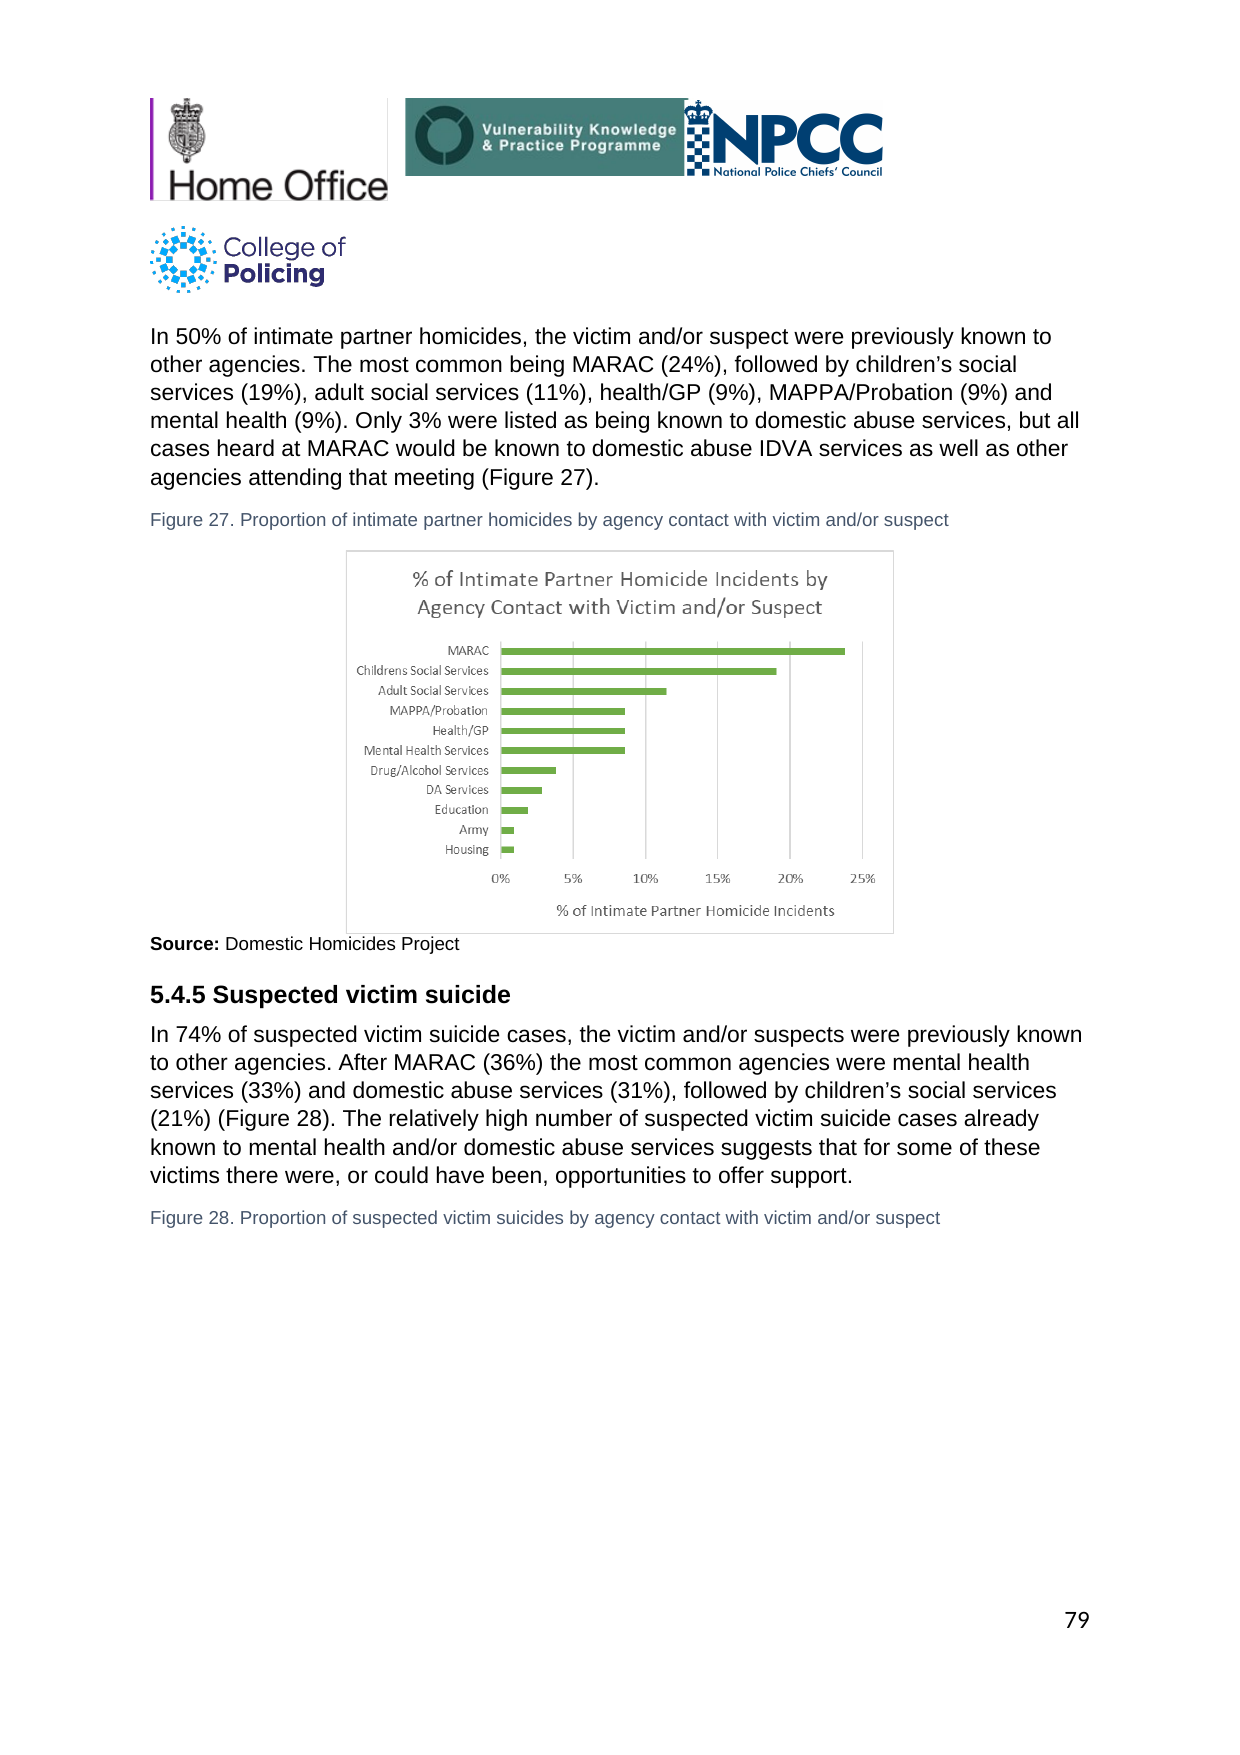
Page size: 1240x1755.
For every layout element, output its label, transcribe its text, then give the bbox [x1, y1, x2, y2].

text Source: Domestic Homicides Project [150, 933, 1089, 955]
text Figure 27. Proportion of intimate partner homicides by agency contact with victim and/or suspect [150, 508, 1089, 530]
text In 74% of suspected victim suicide cases, the victim and/or suspects were previously known to other agencies. After MARAC (36%) the most common agencies were mental health services (33%) and domestic abuse services (31%), followed by children’s social services (21%) (Figure 28). The relatively high number of suspected victim suicide cases already known to mental health and/or domestic abuse services suggests that for some of these victims there were, or could have been, opportunities to offer support. [150, 1021, 1089, 1188]
text Figure 28. Proportion of suspected victim suicides by agency contact with victim and/or suspect [150, 1206, 1089, 1228]
subtitle 5.4.5 Suspected victim suicide [150, 980, 1089, 1008]
text In 50% of intimate partner homicides, the victim and/or suspect were previously known to other agencies. The most common being MARAC (24%), followed by children’s social services (19%), adult social services (11%), health/GP (9%), MAPPA/Probation (9%) and mental health (9%). Only 3% were listed as being known to domestic abuse services, but all cases heard at MARAC would be known to domestic abuse IDVA services as well as other agencies attending that meeting (Figure 27). [150, 323, 1089, 490]
